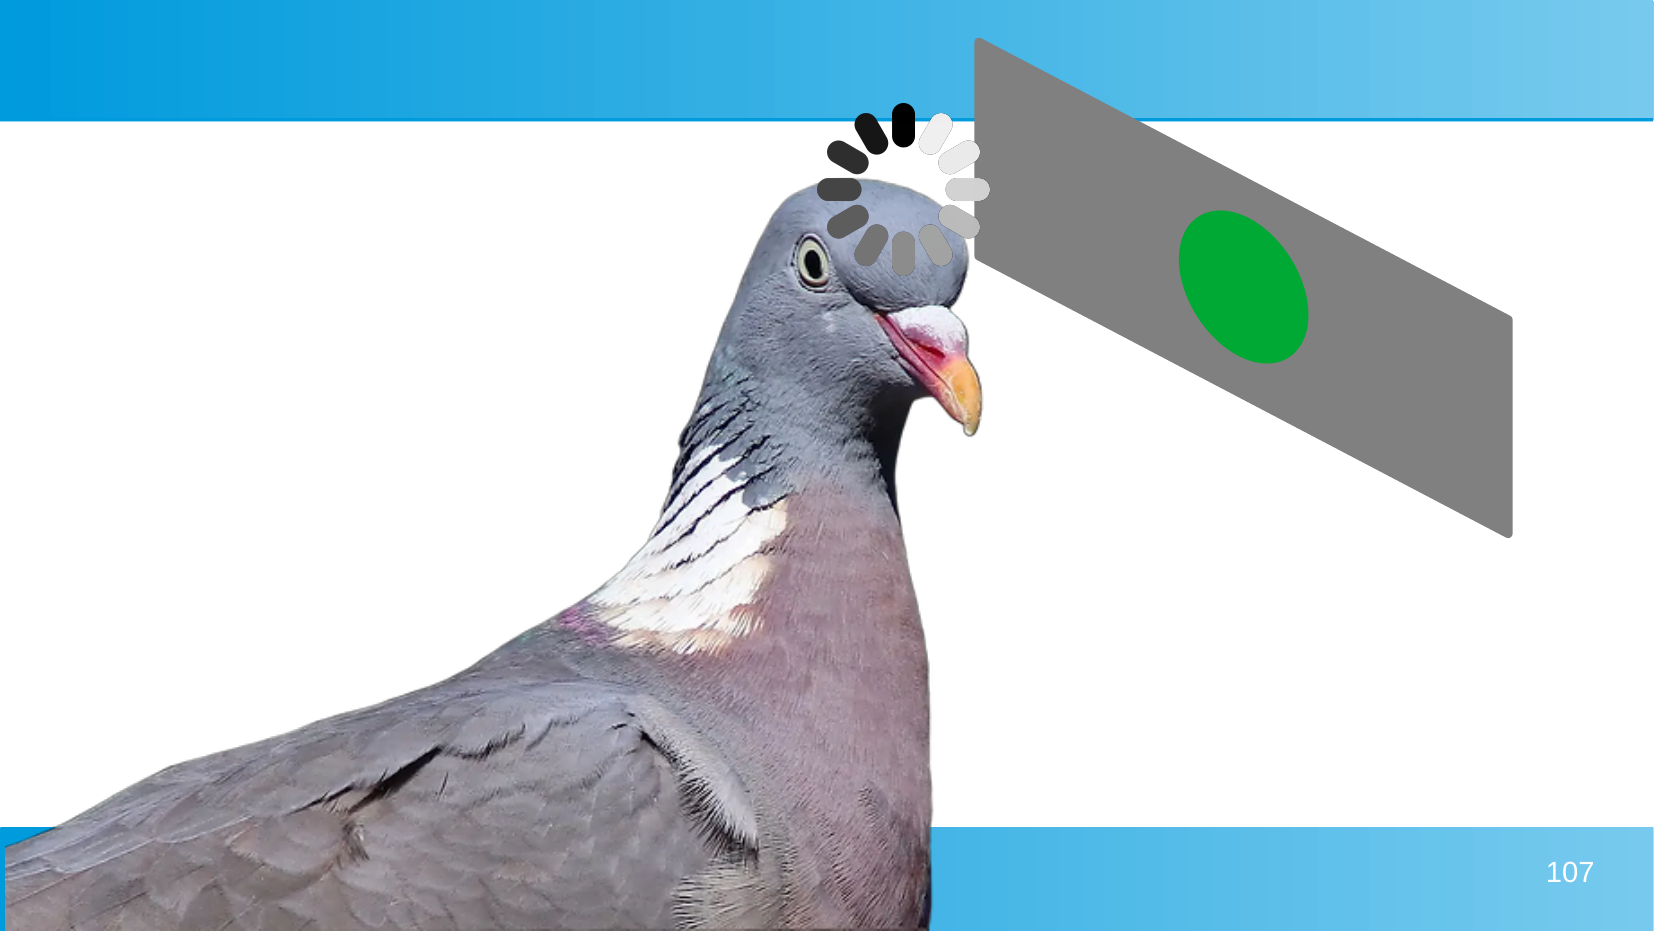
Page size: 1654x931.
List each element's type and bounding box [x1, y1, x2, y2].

text_box [978, 42, 1509, 534]
picture [5, 103, 1007, 931]
